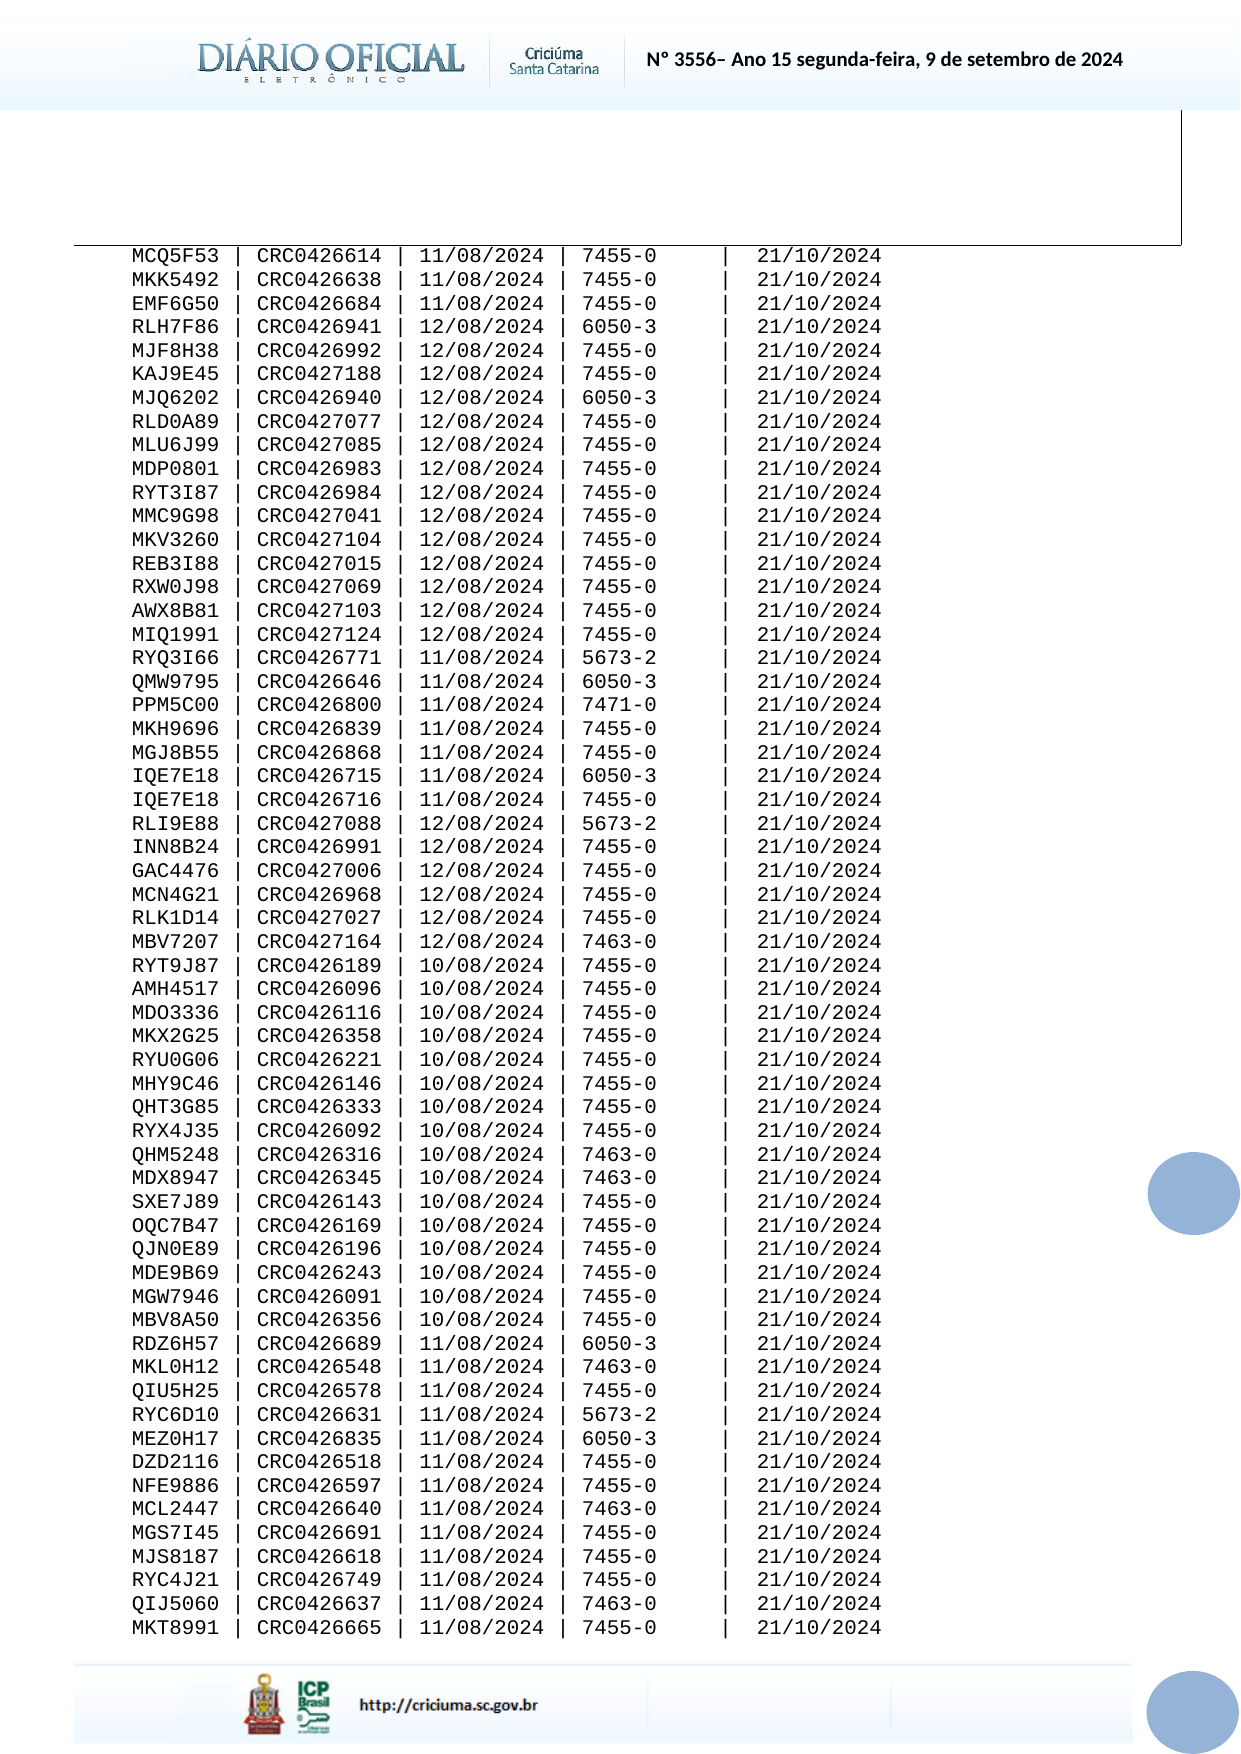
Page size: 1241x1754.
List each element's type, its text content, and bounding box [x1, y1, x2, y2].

text MLU6J99 | CRC0427085 | 12/08/2024 | 7455-0 | 21/10/2024 [44, 434, 1181, 458]
text MIQ1991 | CRC0427124 | 12/08/2024 | 7455-0 | 21/10/2024 [44, 623, 1181, 647]
text AWX8B81 | CRC0427103 | 12/08/2024 | 7455-0 | 21/10/2024 [44, 600, 1181, 623]
text MDO3336 | CRC0426116 | 10/08/2024 | 7455-0 | 21/10/2024 [44, 1002, 1181, 1026]
text RYU0G06 | CRC0426221 | 10/08/2024 | 7455-0 | 21/10/2024 [44, 1049, 1181, 1073]
text MKV3260 | CRC0427104 | 12/08/2024 | 7455-0 | 21/10/2024 [44, 529, 1181, 553]
text MDX8947 | CRC0426345 | 10/08/2024 | 7463-0 | 21/10/2024 [44, 1167, 1157, 1191]
text DZD2116 | CRC0426518 | 11/08/2024 | 7455-0 | 21/10/2024 [44, 1451, 1181, 1475]
text MDE9B69 | CRC0426243 | 10/08/2024 | 7455-0 | 21/10/2024 [44, 1262, 1181, 1286]
text IQE7E18 | CRC0426715 | 11/08/2024 | 6050-3 | 21/10/2024 [44, 765, 1181, 789]
text MKK5492 | CRC0426638 | 11/08/2024 | 7455-0 | 21/10/2024 [44, 269, 1181, 292]
text MHY9C46 | CRC0426146 | 10/08/2024 | 7455-0 | 21/10/2024 [44, 1073, 1181, 1096]
text MEZ0H17 | CRC0426835 | 11/08/2024 | 6050-3 | 21/10/2024 [44, 1427, 1181, 1451]
text INN8B24 | CRC0426991 | 12/08/2024 | 7455-0 | 21/10/2024 [44, 836, 1181, 860]
text RLD0A89 | CRC0427077 | 12/08/2024 | 7455-0 | 21/10/2024 [44, 411, 1181, 434]
text NFE9886 | CRC0426597 | 11/08/2024 | 7455-0 | 21/10/2024 [44, 1475, 1181, 1498]
text RYC4J21 | CRC0426749 | 11/08/2024 | 7455-0 | 21/10/2024 [44, 1569, 1181, 1593]
text MCN4G21 | CRC0426968 | 12/08/2024 | 7455-0 | 21/10/2024 [44, 884, 1181, 907]
text QJN0E89 | CRC0426196 | 10/08/2024 | 7455-0 | 21/10/2024 [44, 1238, 1181, 1262]
text RLH7F86 | CRC0426941 | 12/08/2024 | 6050-3 | 21/10/2024 [44, 316, 1181, 340]
text RYX4J35 | CRC0426092 | 10/08/2024 | 7455-0 | 21/10/2024 [44, 1120, 1181, 1144]
text MGW7946 | CRC0426091 | 10/08/2024 | 7455-0 | 21/10/2024 [44, 1286, 1181, 1309]
text MJS8187 | CRC0426618 | 11/08/2024 | 7455-0 | 21/10/2024 [44, 1546, 1181, 1569]
text RLK1D14 | CRC0427027 | 12/08/2024 | 7455-0 | 21/10/2024 [44, 907, 1181, 931]
text MDP0801 | CRC0426983 | 12/08/2024 | 7455-0 | 21/10/2024 [44, 458, 1181, 482]
text AMH4517 | CRC0426096 | 10/08/2024 | 7455-0 | 21/10/2024 [44, 978, 1181, 1002]
text MGJ8B55 | CRC0426868 | 11/08/2024 | 7455-0 | 21/10/2024 [44, 742, 1181, 765]
text QIU5H25 | CRC0426578 | 11/08/2024 | 7455-0 | 21/10/2024 [44, 1380, 1181, 1404]
text MKL0H12 | CRC0426548 | 11/08/2024 | 7463-0 | 21/10/2024 [44, 1357, 1181, 1380]
text RLI9E88 | CRC0427088 | 12/08/2024 | 5673-2 | 21/10/2024 [44, 813, 1181, 836]
text GAC4476 | CRC0427006 | 12/08/2024 | 7455-0 | 21/10/2024 [44, 860, 1181, 884]
text RYC6D10 | CRC0426631 | 11/08/2024 | 5673-2 | 21/10/2024 [44, 1404, 1181, 1427]
text RYT3I87 | CRC0426984 | 12/08/2024 | 7455-0 | 21/10/2024 [44, 482, 1181, 505]
text IQE7E18 | CRC0426716 | 11/08/2024 | 7455-0 | 21/10/2024 [44, 789, 1181, 813]
text MKT8991 | CRC0426665 | 11/08/2024 | 7455-0 | 21/10/2024 [44, 1617, 1181, 1640]
text PPM5C00 | CRC0426800 | 11/08/2024 | 7471-0 | 21/10/2024 [44, 694, 1181, 718]
text RDZ6H57 | CRC0426689 | 11/08/2024 | 6050-3 | 21/10/2024 [44, 1333, 1181, 1357]
text MKH9696 | CRC0426839 | 11/08/2024 | 7455-0 | 21/10/2024 [44, 718, 1181, 742]
text RYT9J87 | CRC0426189 | 10/08/2024 | 7455-0 | 21/10/2024 [44, 954, 1181, 978]
text MBV7207 | CRC0427164 | 12/08/2024 | 7463-0 | 21/10/2024 [44, 931, 1181, 954]
text EMF6G50 | CRC0426684 | 11/08/2024 | 7455-0 | 21/10/2024 [44, 292, 1181, 316]
text QIJ5060 | CRC0426637 | 11/08/2024 | 7463-0 | 21/10/2024 [44, 1593, 1181, 1617]
text MBV8A50 | CRC0426356 | 10/08/2024 | 7455-0 | 21/10/2024 [44, 1309, 1181, 1333]
text REB3I88 | CRC0427015 | 12/08/2024 | 7455-0 | 21/10/2024 [44, 553, 1181, 576]
text QHM5248 | CRC0426316 | 10/08/2024 | 7463-0 | 21/10/2024 [44, 1144, 1181, 1167]
text OQC7B47 | CRC0426169 | 10/08/2024 | 7455-0 | 21/10/2024 [44, 1215, 1181, 1238]
text RXW0J98 | CRC0427069 | 12/08/2024 | 7455-0 | 21/10/2024 [44, 576, 1181, 600]
text QMW9795 | CRC0426646 | 11/08/2024 | 6050-3 | 21/10/2024 [44, 671, 1181, 694]
text KAJ9E45 | CRC0427188 | 12/08/2024 | 7455-0 | 21/10/2024 [44, 363, 1181, 387]
text MJQ6202 | CRC0426940 | 12/08/2024 | 6050-3 | 21/10/2024 [44, 387, 1181, 411]
text MCQ5F53 | CRC0426614 | 11/08/2024 | 7455-0 | 21/10/2024 [44, 245, 1181, 269]
text MMC9G98 | CRC0427041 | 12/08/2024 | 7455-0 | 21/10/2024 [44, 505, 1181, 529]
text MJF8H38 | CRC0426992 | 12/08/2024 | 7455-0 | 21/10/2024 [44, 340, 1181, 363]
text MKX2G25 | CRC0426358 | 10/08/2024 | 7455-0 | 21/10/2024 [44, 1026, 1181, 1049]
text MGS7I45 | CRC0426691 | 11/08/2024 | 7455-0 | 21/10/2024 [44, 1522, 1181, 1546]
text QHT3G85 | CRC0426333 | 10/08/2024 | 7455-0 | 21/10/2024 [44, 1096, 1181, 1120]
text RYQ3I66 | CRC0426771 | 11/08/2024 | 5673-2 | 21/10/2024 [44, 647, 1181, 671]
text MCL2447 | CRC0426640 | 11/08/2024 | 7463-0 | 21/10/2024 [44, 1498, 1181, 1522]
text SXE7J89 | CRC0426143 | 10/08/2024 | 7455-0 | 21/10/2024 [44, 1191, 1153, 1215]
